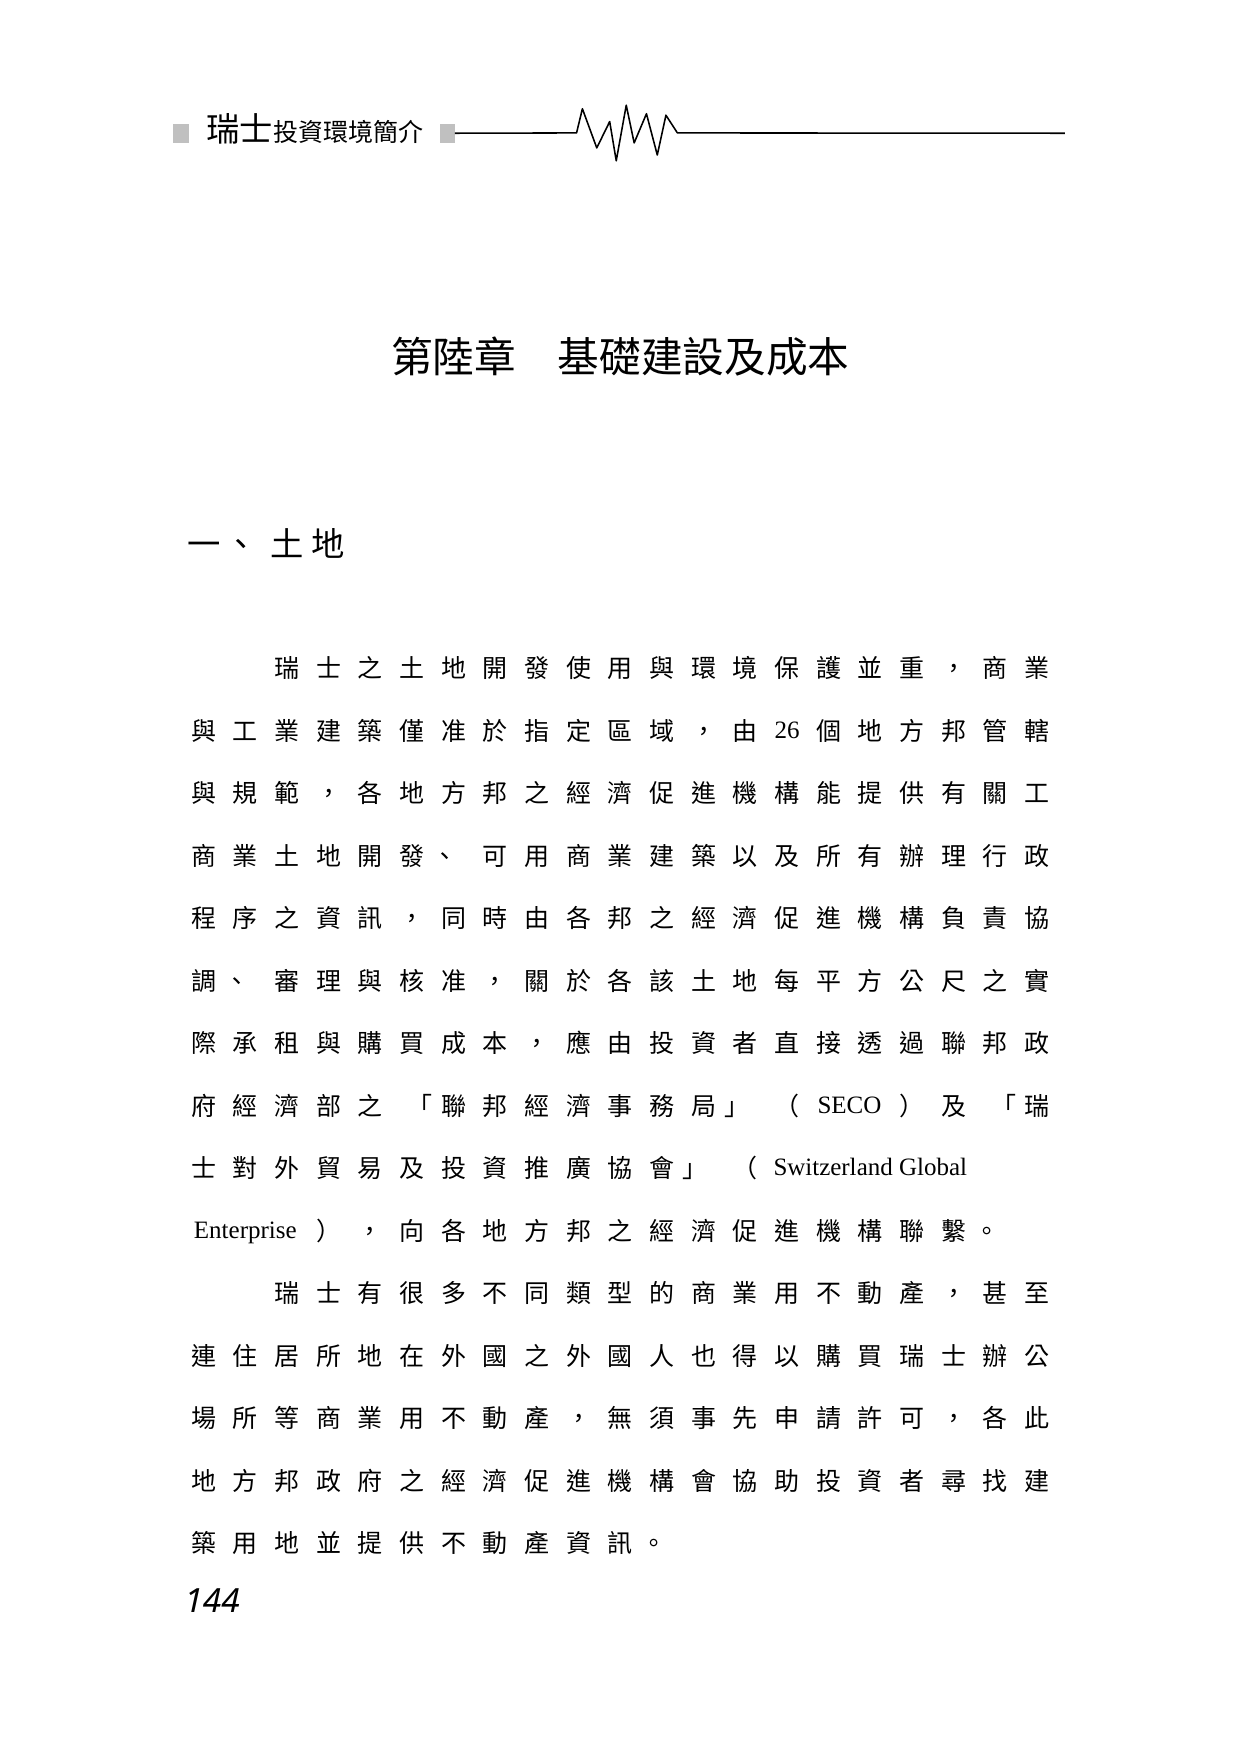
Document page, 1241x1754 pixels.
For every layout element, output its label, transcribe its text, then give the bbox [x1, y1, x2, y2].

text 瑞士有很多不同類型的商業用不動產，甚至連住居所地在外國之外國人也得以購買瑞士辦公場所等商業用不動產，無須事先申請許可，各此地方邦政府之經濟促進機構會協助投資者尋找建築用地並提供不動產資訊。 [183, 1250, 1058, 1563]
text 第陸章 基礎建設及成本 [183, 313, 1058, 375]
text 一、土地 [183, 500, 1058, 563]
text 瑞士之土地開發使用與環境保護並重，商業與工業建築僅准於指定區域，由26個地方邦管轄與規範，各地方邦之經濟促進機構能提供有關工商業土地開發、可用商業建築以及所有辦理行政程序之資訊，同時由各邦之經濟促進機構負責協調、審理與核准，關於各該土地每平方公尺之實際承租與購買成本，應由投資者直接透過聯邦政府經濟部之「聯邦經濟事務局」（SECO）及「瑞士對外貿易及投資推廣協會」（Switzerland Global Enterprise），向各地方邦之經濟促進機構聯繫。 [183, 625, 1058, 1250]
